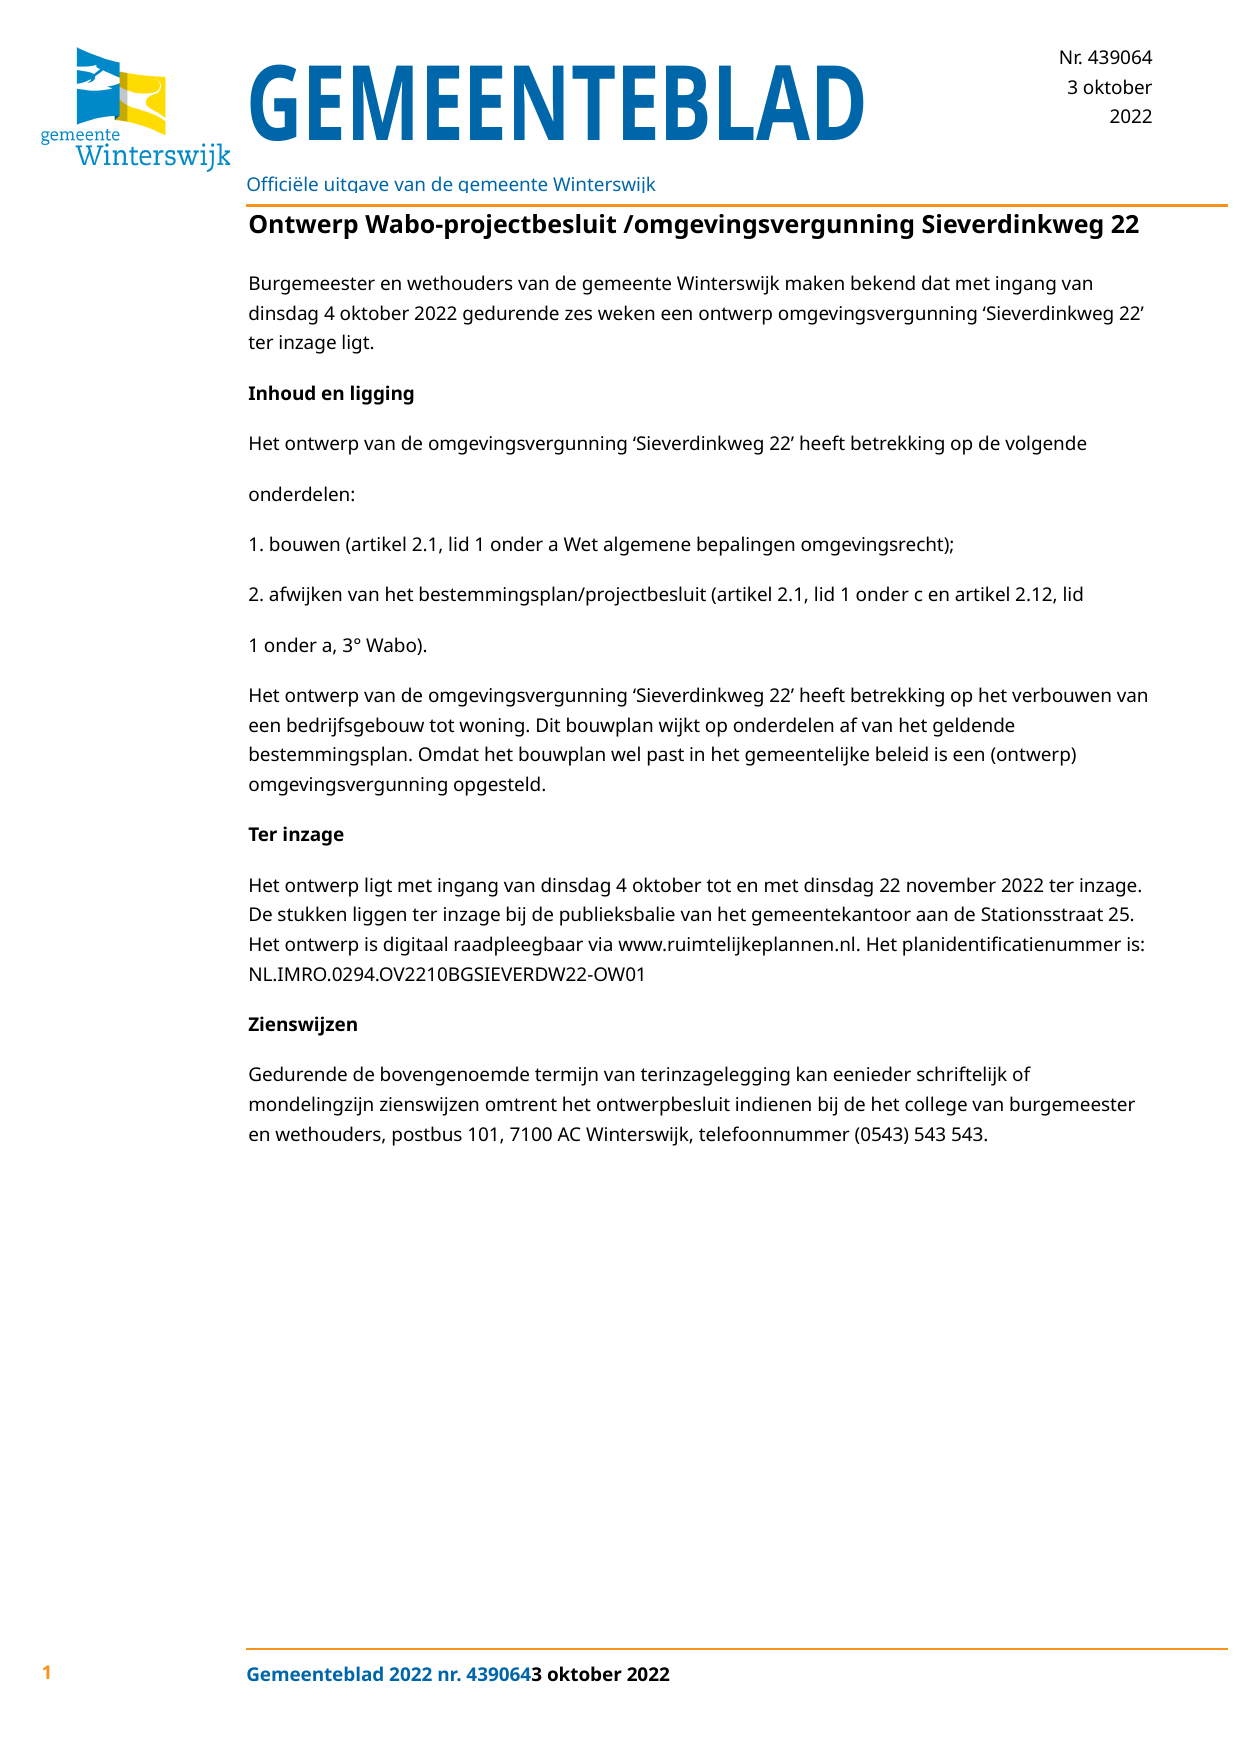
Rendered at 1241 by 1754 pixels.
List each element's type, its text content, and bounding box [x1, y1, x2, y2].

text Gedurende de bovengenoemde termijn van terinzagelegging kan eenieder schriftelijk of mondelingzijn zienswijzen omtrent het ontwerpbesluit indienen bij de het college van burgemeester en wethouders, postbus 101, 7100 AC Winterswijk, telefoonnummer (0543) 543 543. [248, 1062, 1152, 1146]
text Inhoud en ligging [248, 380, 1152, 406]
text Het ontwerp ligt met ingang van dinsdag 4 oktober tot en met dinsdag 22 november 2022 ter inzage. De stukken liggen ter inzage bij de publieksbalie van het gemeentekantoor aan de Stationsstraat 25. Het ontwerp is digitaal raadpleegbaar via www.ruimtelijkeplannen.nl. Het planidentificatienummer is: NL.IMRO.0294.OV2210BGSIEVERDW22-OW01 [248, 872, 1152, 986]
picture [41, 47, 231, 172]
text Het ontwerp van de omgevingsvergunning ‘Sieverdinkweg 22’ heeft betrekking op het verbouwen van een bedrijfsgebouw tot woning. Dit bouwplan wijkt op onderdelen af van het geldende bestemmingsplan. Omdat het bouwplan wel past in het gemeentelijke beleid is een (ontwerp) omgevingsvergunning opgesteld. [248, 682, 1152, 797]
text Zienswijzen [248, 1011, 1152, 1037]
text Burgemeester en wethouders van de gemeente Winterswijk maken bekend dat met ingang van dinsdag 4 oktober 2022 gedurende zes weken een ontwerp omgevingsvergunning ‘Sieverdinkweg 22’ ter inzage ligt. [248, 270, 1152, 355]
text 2. afwijken van het bestemmingsplan/projectbesluit (artikel 2.1, lid 1 onder c en artikel 2.12, lid [248, 582, 1152, 607]
text Ter inzage [248, 822, 1152, 847]
picture [225, 153, 231, 162]
text 1 onder a, 3° Wabo). [248, 632, 1152, 658]
text Ontwerp Wabo-projectbesluit /omgevingsvergunning Sieverdinkweg 22 [248, 207, 1152, 241]
text onderdelen: [248, 481, 1152, 506]
text Het ontwerp van de omgevingsvergunning ‘Sieverdinkweg 22’ heeft betrekking op de volgende [248, 430, 1152, 456]
text 1. bouwen (artikel 2.1, lid 1 onder a Wet algemene bepalingen omgevingsrecht); [248, 531, 1152, 557]
